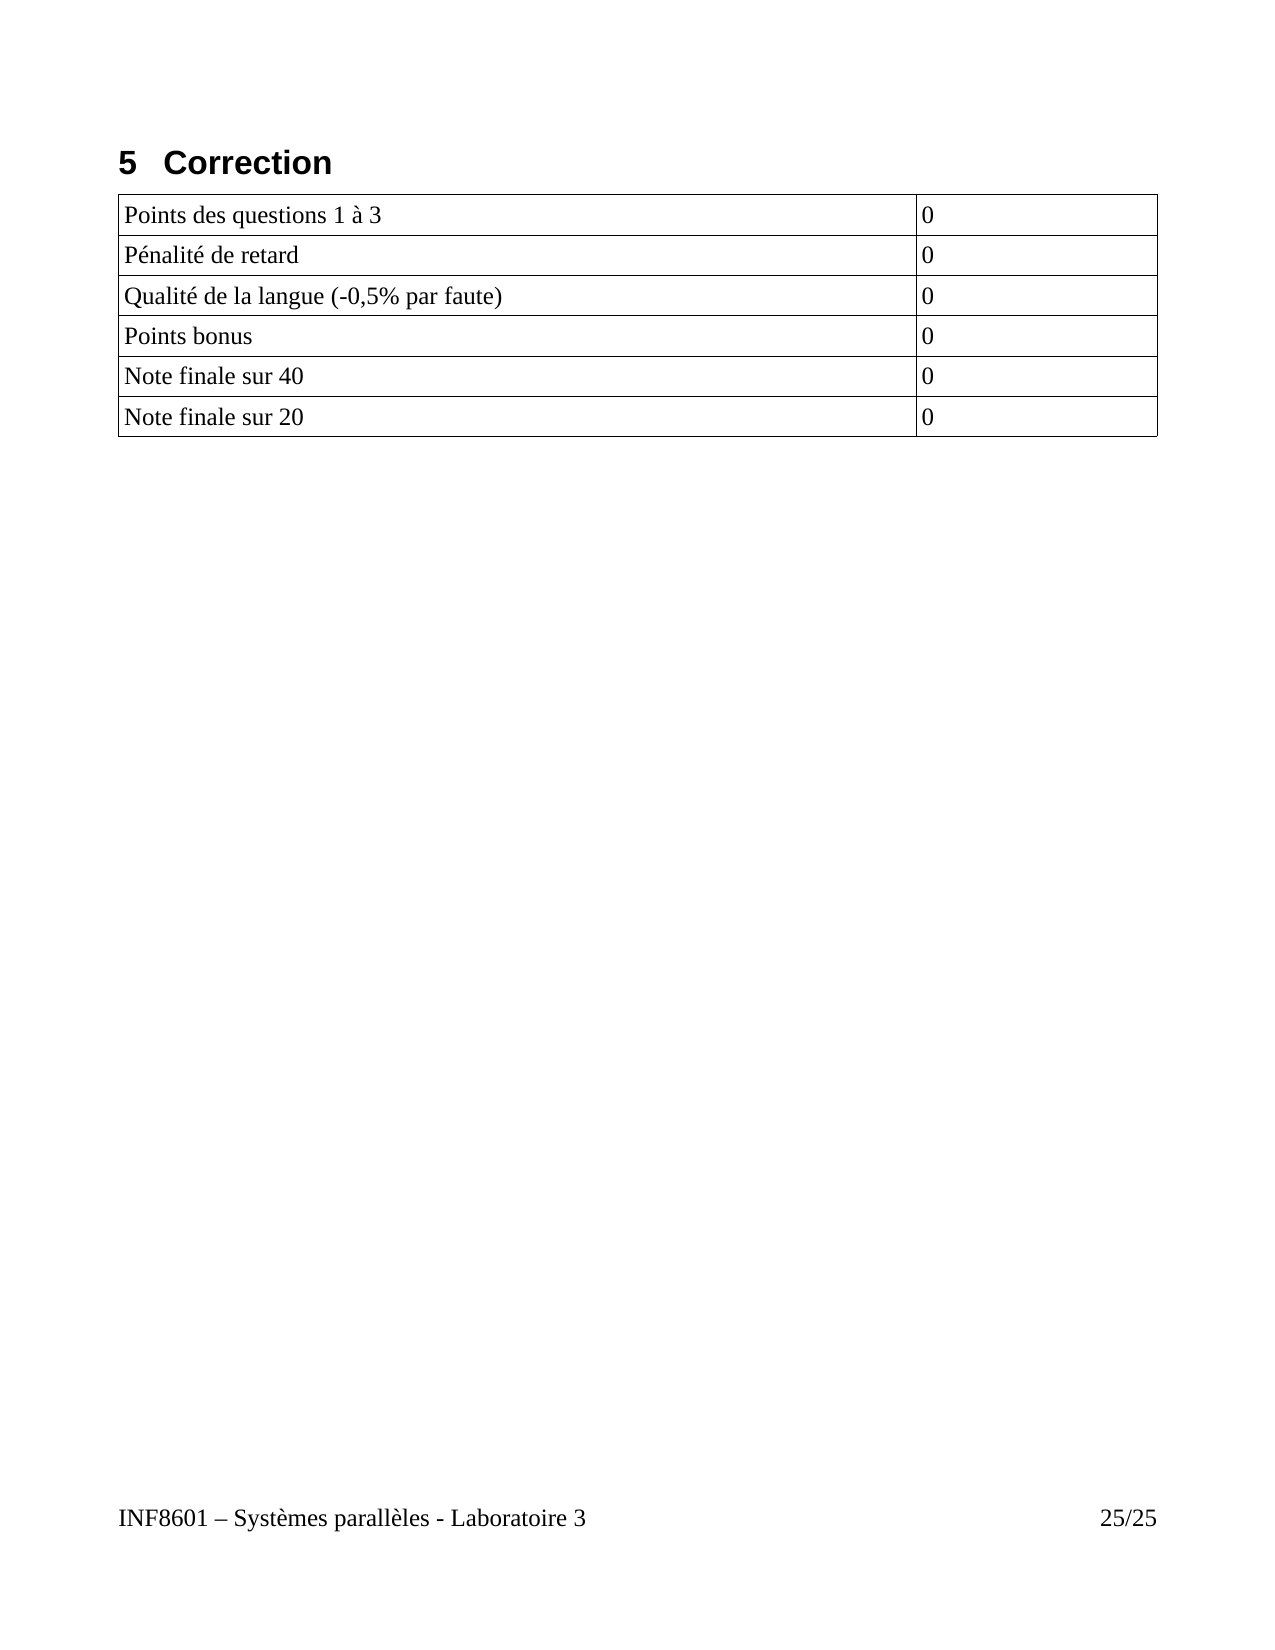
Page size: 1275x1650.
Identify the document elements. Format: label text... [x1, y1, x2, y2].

table_cell Points bonus [119, 316, 916, 356]
table_cell 0 [917, 397, 1157, 436]
subtitle Correction [118, 143, 1157, 182]
table_cell Note finale sur 20 [119, 397, 916, 436]
table_cell 0 [917, 276, 1157, 315]
table_cell 0 [917, 316, 1157, 356]
table_cell Qualité de la langue (-0,5% par faute) [119, 276, 916, 315]
table_header 0 [917, 195, 1157, 234]
table_cell 0 [917, 236, 1157, 275]
table_header Points des questions 1 à 3 [119, 195, 916, 234]
table_cell 0 [917, 357, 1157, 396]
table_cell Pénalité de retard [119, 236, 916, 275]
table_cell Note finale sur 40 [119, 357, 916, 396]
